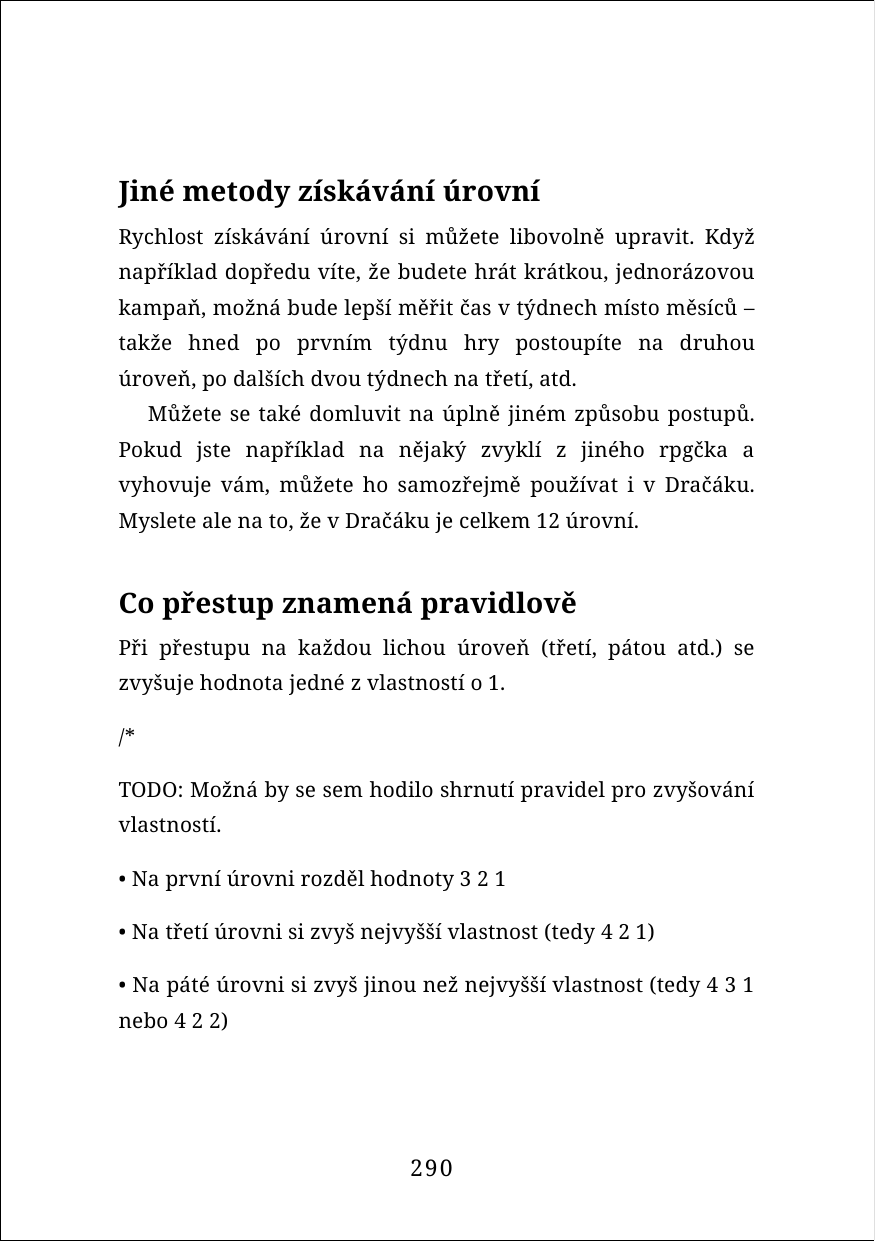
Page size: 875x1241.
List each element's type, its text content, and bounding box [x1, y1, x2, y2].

text • Na první úrovni rozděl hodnoty 3 2 1 [118, 864, 756, 892]
text Rychlost získávání úrovní si můžete libovolně upravit. Když například dopředu víte, že budete hrát krátkou, jednorázovou kampaň, možná bude lepší měřit čas v týdnech místo měsíců – takže hned po prvním týdnu hry postoupíte na druhou úroveň, po dalších dvou týdnech na třetí, atd. Můžete se také domluvit na úplně jiném způsobu postupů. Pokud jste například na nějaký zvyklí z jiného rpgčka a vyhovuje vám, můžete ho samozřejmě používat i v Dračáku. Myslete ale na to, že v Dračáku je celkem 12 úrovní. [118, 222, 756, 534]
text /* [118, 722, 756, 750]
text Při přestupu na každou lichou úroveň (třetí, pátou atd.) se zvyšuje hodnota jedné z vlastností o 1. [118, 633, 756, 697]
text • Na páté úrovni si zvyš jinou než nejvyšší vlastnost (tedy 4 3 1 nebo 4 2 2) [118, 970, 756, 1034]
subtitle Jiné metody získávání úrovní [118, 172, 756, 210]
text • Na třetí úrovni si zvyš nejvyšší vlastnost (tedy 4 2 1) [118, 917, 756, 945]
subtitle Co přestup znamená pravidlově [118, 583, 756, 621]
text TODO: Možná by se sem hodilo shrnutí pravidel pro zvyšování vlastností. [118, 775, 756, 839]
